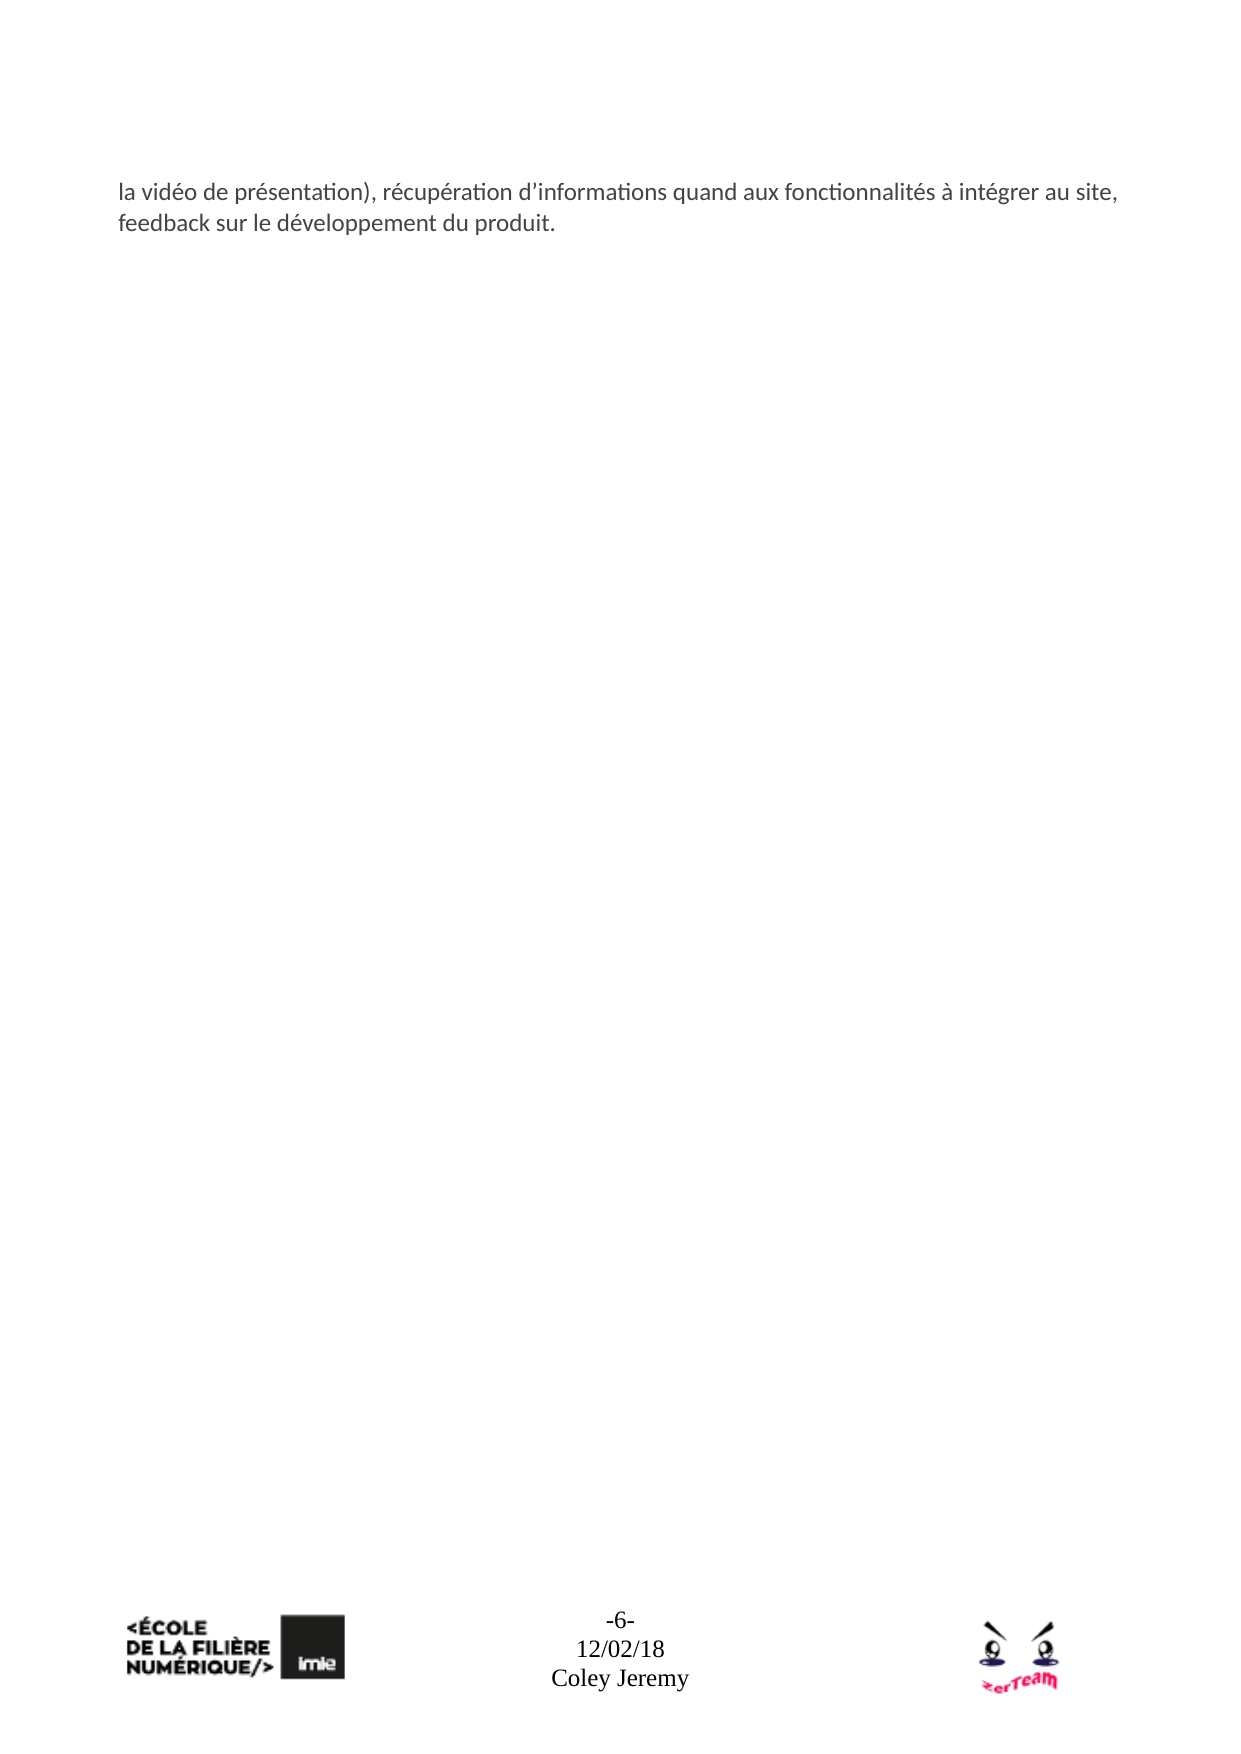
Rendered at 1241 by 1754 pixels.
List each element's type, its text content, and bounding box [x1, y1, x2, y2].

picture [126, 1596, 345, 1705]
text la vidéo de présentation), récupération d’informations quand aux fonctionnalités à intégrer au site, feedback sur le développement du produit. [118, 176, 1122, 237]
picture [975, 1612, 1064, 1701]
